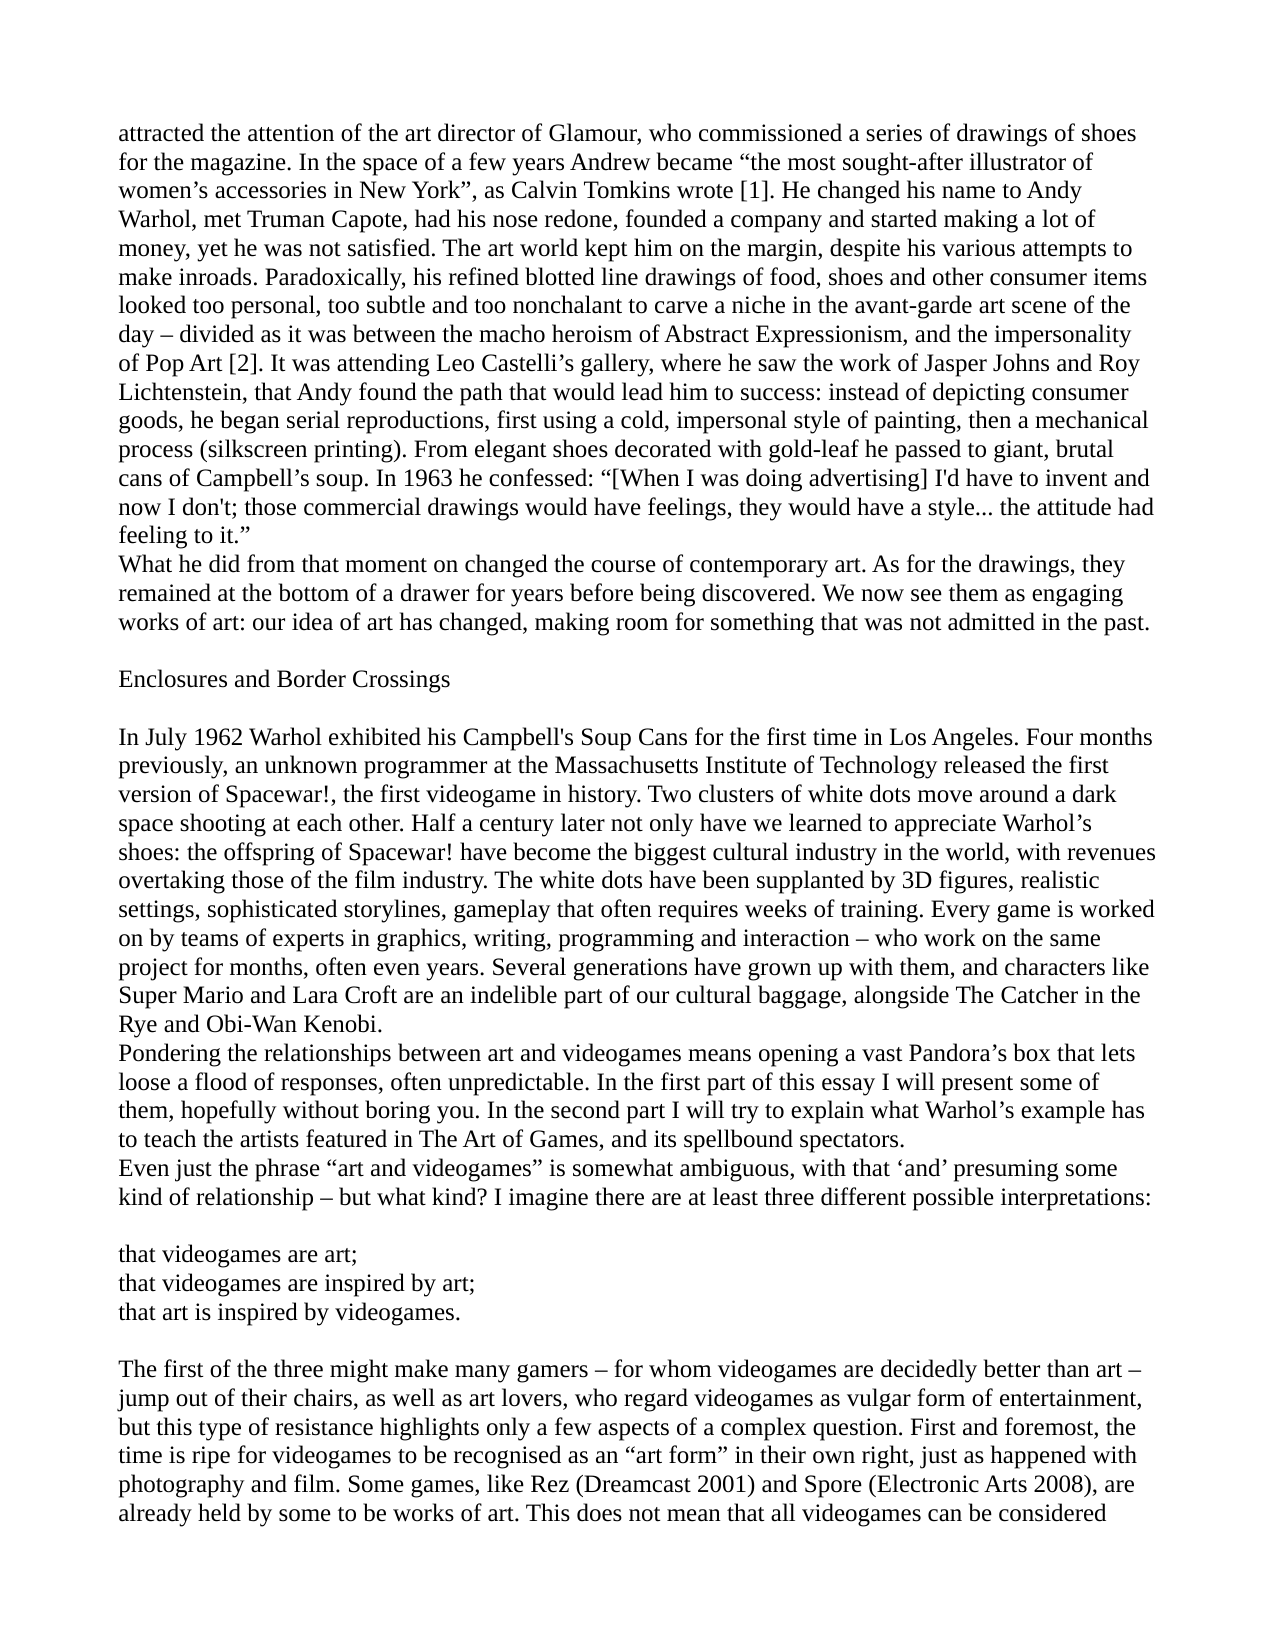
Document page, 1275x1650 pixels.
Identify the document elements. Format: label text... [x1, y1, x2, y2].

text Even just the phrase “art and videogames” is somewhat ambiguous, with that ‘and’ presuming some kind of relationship – but what kind? I imagine there are at least three different possible interpretations: [118, 1153, 1157, 1211]
text In July 1962 Warhol exhibited his Campbell's Soup Cans for the first time in Los Angeles. Four months previously, an unknown programmer at the Massachusetts Institute of Technology released the first version of Spacewar!, the first videogame in history. Two clusters of white dots move around a dark space shooting at each other. Half a century later not only have we learned to appreciate Warhol’s shoes: the offspring of Spacewar! have become the biggest cultural industry in the world, with revenues overtaking those of the film industry. The white dots have been supplanted by 3D figures, realistic settings, sophisticated storylines, gameplay that often requires weeks of training. Every game is worked on by teams of experts in graphics, writing, programming and interaction – who work on the same project for months, often even years. Several generations have grown up with them, and characters like Super Mario and Lara Croft are an indelible part of our cultural baggage, alongside The Catcher in the Rye and Obi-Wan Kenobi. [118, 722, 1157, 1038]
text that art is inspired by videogames. [118, 1297, 1157, 1326]
text that videogames are art; [118, 1239, 1157, 1268]
text Pondering the relationships between art and videogames means opening a vast Pandora’s box that lets loose a flood of responses, often unpredictable. In the first part of this essay I will present some of them, hopefully without boring you. In the second part I will try to explain what Warhol’s example has to teach the artists featured in The Art of Games, and its spellbound spectators. [118, 1038, 1157, 1153]
text attracted the attention of the art director of Glamour, who commissioned a series of drawings of shoes for the magazine. In the space of a few years Andrew became “the most sought-after illustrator of women’s accessories in New York”, as Calvin Tomkins wrote [1]. He changed his name to Andy Warhol, met Truman Capote, had his nose redone, founded a company and started making a lot of money, yet he was not satisfied. The art world kept him on the margin, despite his various attempts to make inroads. Paradoxically, his refined blotted line drawings of food, shoes and other consumer items looked too personal, too subtle and too nonchalant to carve a niche in the avant-garde art scene of the day – divided as it was between the macho heroism of Abstract Expressionism, and the impersonality of Pop Art [2]. It was attending Leo Castelli’s gallery, where he saw the work of Jasper Johns and Roy Lichtenstein, that Andy found the path that would lead him to success: instead of depicting consumer goods, he began serial reproductions, first using a cold, impersonal style of painting, then a mechanical process (silkscreen printing). From elegant shoes decorated with gold-leaf he passed to giant, brutal cans of Campbell’s soup. In 1963 he confessed: “[When I was doing advertising] I'd have to invent and now I don't; those commercial drawings would have feelings, they would have a style... the attitude had feeling to it.” [118, 118, 1157, 549]
text that videogames are inspired by art; [118, 1268, 1157, 1297]
text What he did from that moment on changed the course of contemporary art. As for the drawings, they remained at the bottom of a drawer for years before being discovered. We now see them as engaging works of art: our idea of art has changed, making room for something that was not admitted in the past. [118, 549, 1157, 636]
text The first of the three might make many gamers – for whom videogames are decidedly better than art – jump out of their chairs, as well as art lovers, who regard videogames as vulgar form of entertainment, but this type of resistance highlights only a few aspects of a complex question. First and foremost, the time is ripe for videogames to be recognised as an “art form” in their own right, just as happened with photography and film. Some games, like Rez (Dreamcast 2001) and Spore (Electronic Arts 2008), are already held by some to be works of art. This does not mean that all videogames can be considered [118, 1354, 1157, 1527]
text Enclosures and Border Crossings [118, 664, 1157, 693]
